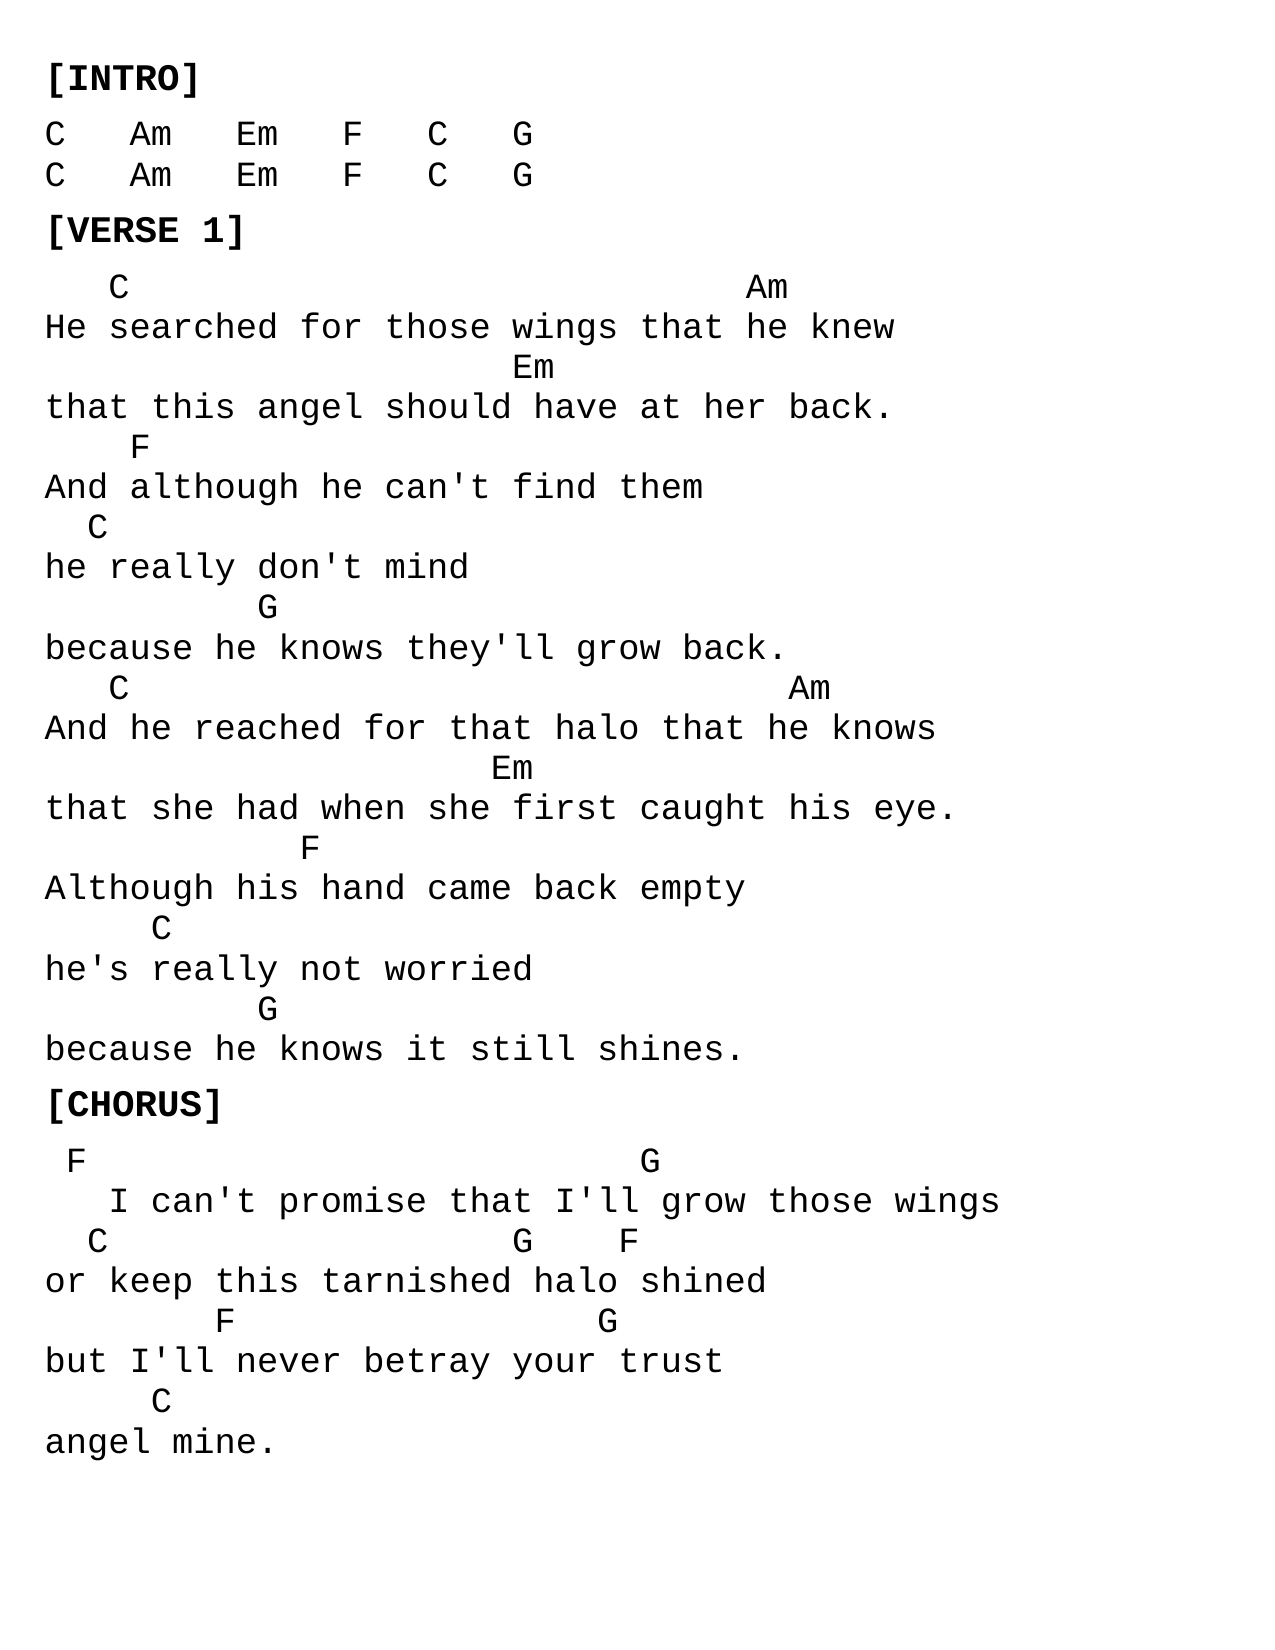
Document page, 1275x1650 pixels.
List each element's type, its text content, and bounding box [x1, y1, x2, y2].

text F G [44, 1303, 1098, 1343]
text but I'll never betray your trust [44, 1343, 1098, 1383]
text C G F [44, 1223, 1098, 1263]
text Em [44, 349, 1098, 389]
text that this angel should have at her back. [44, 389, 1098, 429]
text Although his hand came back empty [44, 870, 1098, 910]
text G [44, 991, 1098, 1031]
text C Am [44, 670, 1098, 710]
text C Am Em F C G [44, 156, 1098, 197]
text C Am Em F C G [44, 116, 1098, 156]
text F [44, 429, 1098, 469]
text because he knows it still shines. [44, 1031, 1098, 1071]
text And although he can't find them [44, 469, 1098, 509]
subtitle [CHORUS] [44, 1086, 1098, 1128]
text or keep this tarnished halo shined [44, 1263, 1098, 1303]
text C [44, 910, 1098, 950]
text He searched for those wings that he knew [44, 309, 1098, 349]
text angel mine. [44, 1423, 1098, 1464]
text C [44, 509, 1098, 549]
subtitle [INTRO] [44, 59, 1098, 102]
text he really don't mind [44, 549, 1098, 589]
text C Am [44, 269, 1098, 309]
text that she had when she first caught his eye. [44, 790, 1098, 830]
text And he reached for that halo that he knows [44, 710, 1098, 750]
text F [44, 830, 1098, 870]
subtitle [VERSE 1] [44, 211, 1098, 254]
text he's really not worried [44, 950, 1098, 991]
text I can't promise that I'll grow those wings [44, 1183, 1098, 1223]
text Em [44, 750, 1098, 790]
text because he knows they'll grow back. [44, 629, 1098, 670]
text F G [44, 1143, 1098, 1183]
text G [44, 589, 1098, 629]
text C [44, 1383, 1098, 1423]
